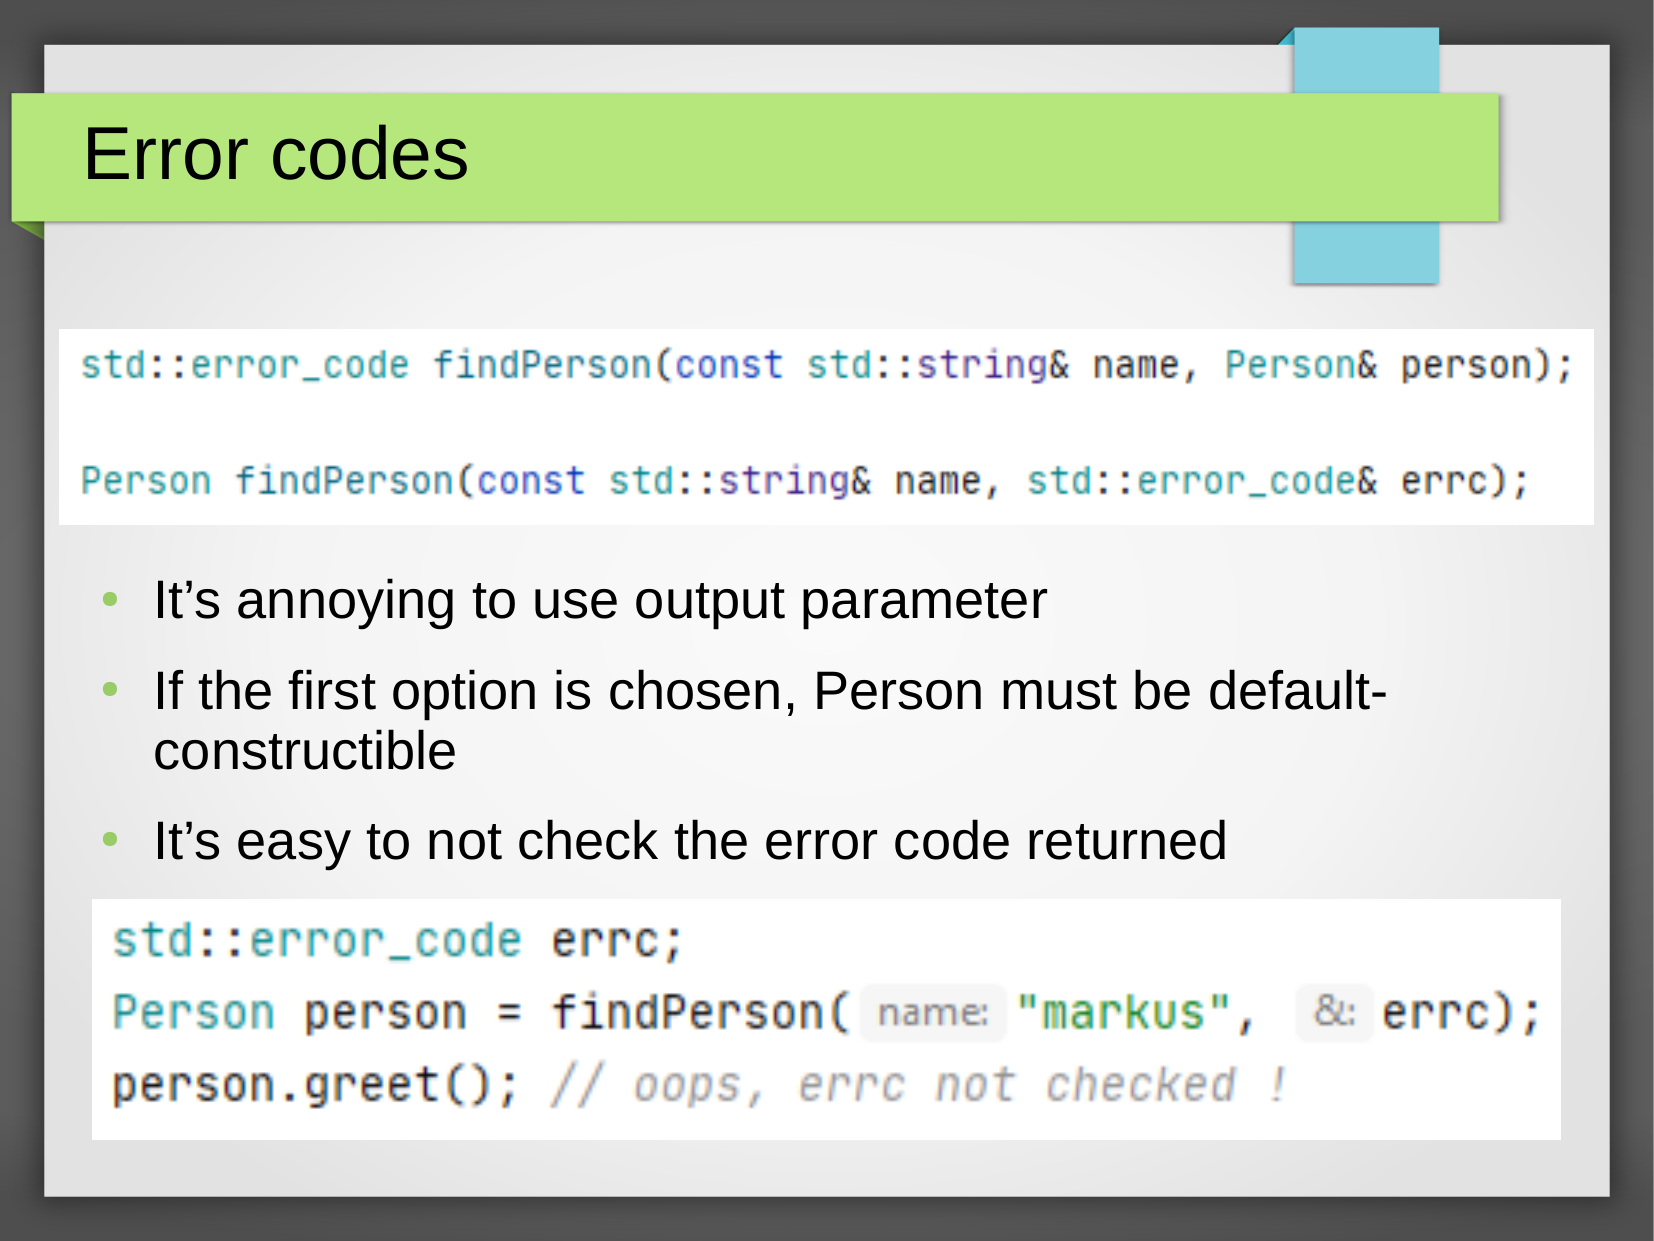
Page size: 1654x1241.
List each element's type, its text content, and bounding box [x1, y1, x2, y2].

title Error codes [82, 94, 1264, 213]
picture [0, 0, 1654, 1241]
list It’s annoying to use output parameter If the first option is chosen, Person must be default-constructible It’s easy to not check the error code returned [82, 570, 1571, 1141]
